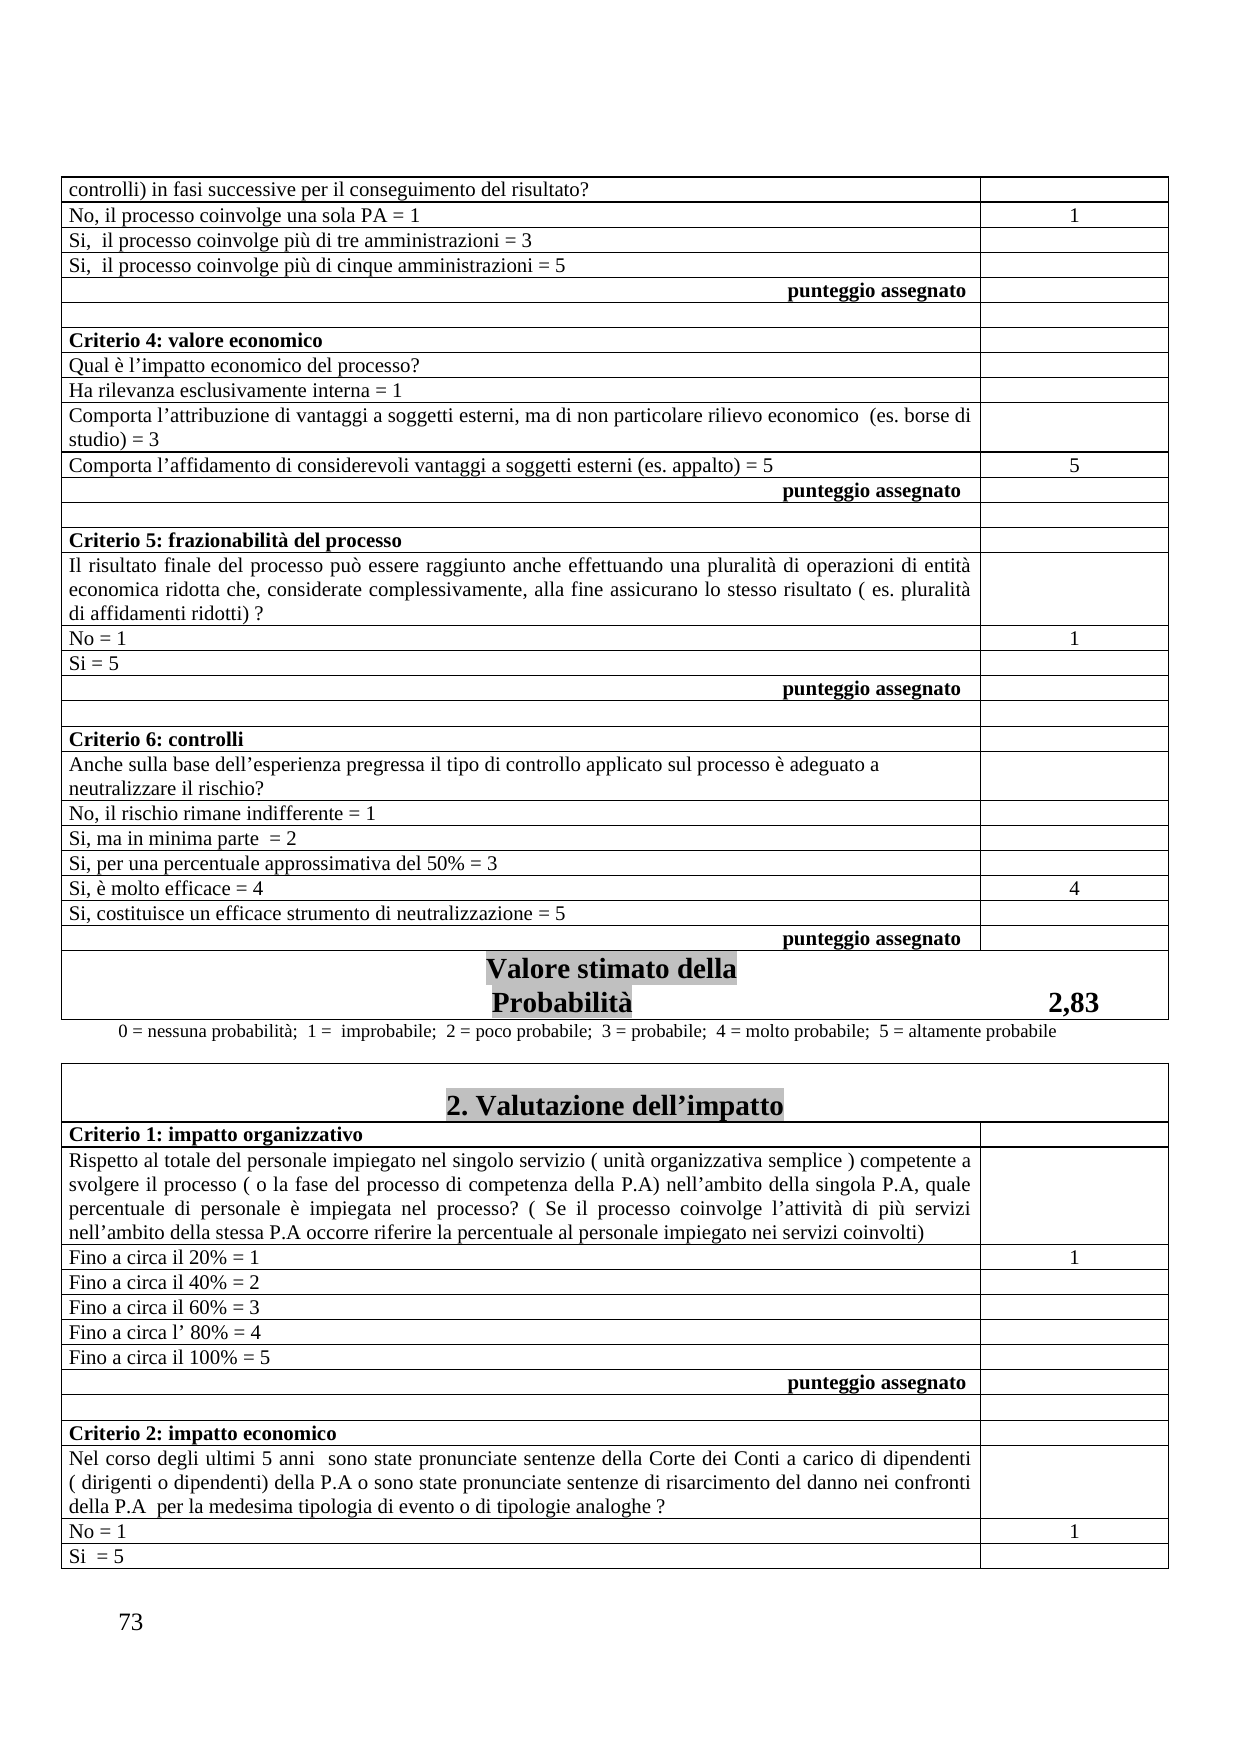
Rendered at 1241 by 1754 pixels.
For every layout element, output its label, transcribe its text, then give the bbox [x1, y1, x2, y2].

table_cell No = 1 [62, 1519, 980, 1543]
table_cell [981, 676, 1168, 700]
table_cell [62, 503, 980, 527]
table_cell No, il rischio rimane indifferente = 1 [62, 801, 980, 825]
table_cell [981, 478, 1168, 502]
table_cell Si, il processo coinvolge più di tre amministrazioni = 3 [62, 228, 980, 252]
table_cell [981, 278, 1168, 302]
table_cell Comporta l’affidamento di considerevoli vantaggi a soggetti esterni (es. appalto) = 5 [62, 453, 980, 477]
table_cell [981, 1395, 1168, 1419]
table_cell 1 [981, 1519, 1168, 1543]
table_cell Fino a circa il 20% = 1 [62, 1245, 980, 1269]
table_cell [981, 1421, 1168, 1444]
table_cell [981, 403, 1168, 451]
table_cell Criterio 2: impatto economico [62, 1421, 980, 1444]
table_cell [981, 901, 1168, 925]
table_cell Si, il processo coinvolge più di cinque amministrazioni = 5 [62, 253, 980, 277]
table_cell Ha rilevanza esclusivamente interna = 1 [62, 378, 980, 402]
table_cell [981, 727, 1168, 751]
table_cell Si, ma in minima parte = 2 [62, 826, 980, 850]
table_cell Qual è l’impatto economico del processo? [62, 353, 980, 377]
table_cell 5 [981, 453, 1168, 477]
table_cell [981, 553, 1168, 625]
table_cell [62, 303, 980, 327]
table_cell [62, 701, 980, 726]
table_cell punteggio assegnato [62, 478, 980, 502]
table_cell Si = 5 [62, 1544, 980, 1568]
table_cell [981, 253, 1168, 277]
table_cell [981, 353, 1168, 377]
table_cell Si = 5 [62, 651, 980, 675]
table_cell punteggio assegnato [62, 278, 980, 302]
table_cell [981, 851, 1168, 875]
table_cell [981, 826, 1168, 850]
table_cell [981, 1295, 1168, 1319]
table_cell punteggio assegnato [62, 1370, 980, 1394]
table_cell Fino a circa il 40% = 2 [62, 1270, 980, 1294]
table_cell [981, 1370, 1168, 1394]
table_cell No = 1 [62, 626, 980, 650]
table_cell Fino a circa l’ 80% = 4 [62, 1320, 980, 1344]
table_cell controlli) in fasi successive per il conseguimento del risultato? [62, 178, 980, 201]
table_cell [981, 801, 1168, 825]
text 0 = nessuna probabilità; 1 = improbabile; 2 = poco probabile; 3 = probabile; 4 = molto probabile; 5 = altamente probabile [118, 1020, 1122, 1041]
table_cell Criterio 5: frazionabilità del processo [62, 528, 980, 552]
table_cell [981, 651, 1168, 675]
table_header 2. Valutazione dell’impatto [62, 1064, 1168, 1121]
table_cell [981, 1270, 1168, 1294]
table_cell 4 [981, 876, 1168, 900]
table_cell Valore stimato della Probabilità 2,83 [62, 951, 1168, 1018]
table_cell [981, 178, 1168, 201]
table_cell Si, per una percentuale approssimativa del 50% = 3 [62, 851, 980, 875]
table_cell Criterio 1: impatto organizzativo [62, 1123, 980, 1146]
table_cell Comporta l’attribuzione di vantaggi a soggetti esterni, ma di non particolare rilievo economico (es. borse di studio) = 3 [62, 403, 980, 451]
table_cell 1 [981, 1245, 1168, 1269]
table_cell Fino a circa il 60% = 3 [62, 1295, 980, 1319]
table_cell [981, 1544, 1168, 1568]
table_cell [981, 228, 1168, 252]
table_cell [981, 328, 1168, 352]
table_cell [981, 528, 1168, 552]
table_cell punteggio assegnato [62, 926, 980, 950]
table_cell Si, è molto efficace = 4 [62, 876, 980, 900]
table_cell 1 [981, 626, 1168, 650]
table_cell Anche sulla base dell’esperienza pregressa il tipo di controllo applicato sul processo è adeguato a neutralizzare il rischio? [62, 752, 980, 800]
table_cell Fino a circa il 100% = 5 [62, 1345, 980, 1369]
table_cell [981, 1345, 1168, 1369]
table_cell [981, 1320, 1168, 1344]
table_cell Rispetto al totale del personale impiegato nel singolo servizio ( unità organizzativa semplice ) competente a svolgere il processo ( o la fase del processo di competenza della P.A) nell’ambito della singola P.A, quale percentuale di personale è impiegata nel processo? ( Se il processo coinvolge l’attività di più servizi nell’ambito della stessa P.A occorre riferire la percentuale al personale impiegato nei servizi coinvolti) [62, 1148, 980, 1244]
table_cell [981, 1123, 1168, 1146]
table_cell No, il processo coinvolge una sola PA = 1 [62, 203, 980, 227]
table_cell [981, 1446, 1168, 1518]
table_cell Si, costituisce un efficace strumento di neutralizzazione = 5 [62, 901, 980, 925]
table_cell punteggio assegnato [62, 676, 980, 700]
table_cell [981, 701, 1168, 726]
table_cell Nel corso degli ultimi 5 anni sono state pronunciate sentenze della Corte dei Conti a carico di dipendenti ( dirigenti o dipendenti) della P.A o sono state pronunciate sentenze di risarcimento del danno nei confronti della P.A per la medesima tipologia di evento o di tipologie analoghe ? [62, 1446, 980, 1518]
table_cell [981, 378, 1168, 402]
table_cell 1 [981, 203, 1168, 227]
table_cell [981, 503, 1168, 527]
table_cell [981, 1148, 1168, 1244]
table_cell Criterio 4: valore economico [62, 328, 980, 352]
table_cell [62, 1395, 980, 1419]
table_cell [981, 926, 1168, 950]
table_cell [981, 303, 1168, 327]
table_cell Criterio 6: controlli [62, 727, 980, 751]
table_cell [981, 752, 1168, 800]
table_cell Il risultato finale del processo può essere raggiunto anche effettuando una pluralità di operazioni di entità economica ridotta che, considerate complessivamente, alla fine assicurano lo stesso risultato ( es. pluralità di affidamenti ridotti) ? [62, 553, 980, 625]
